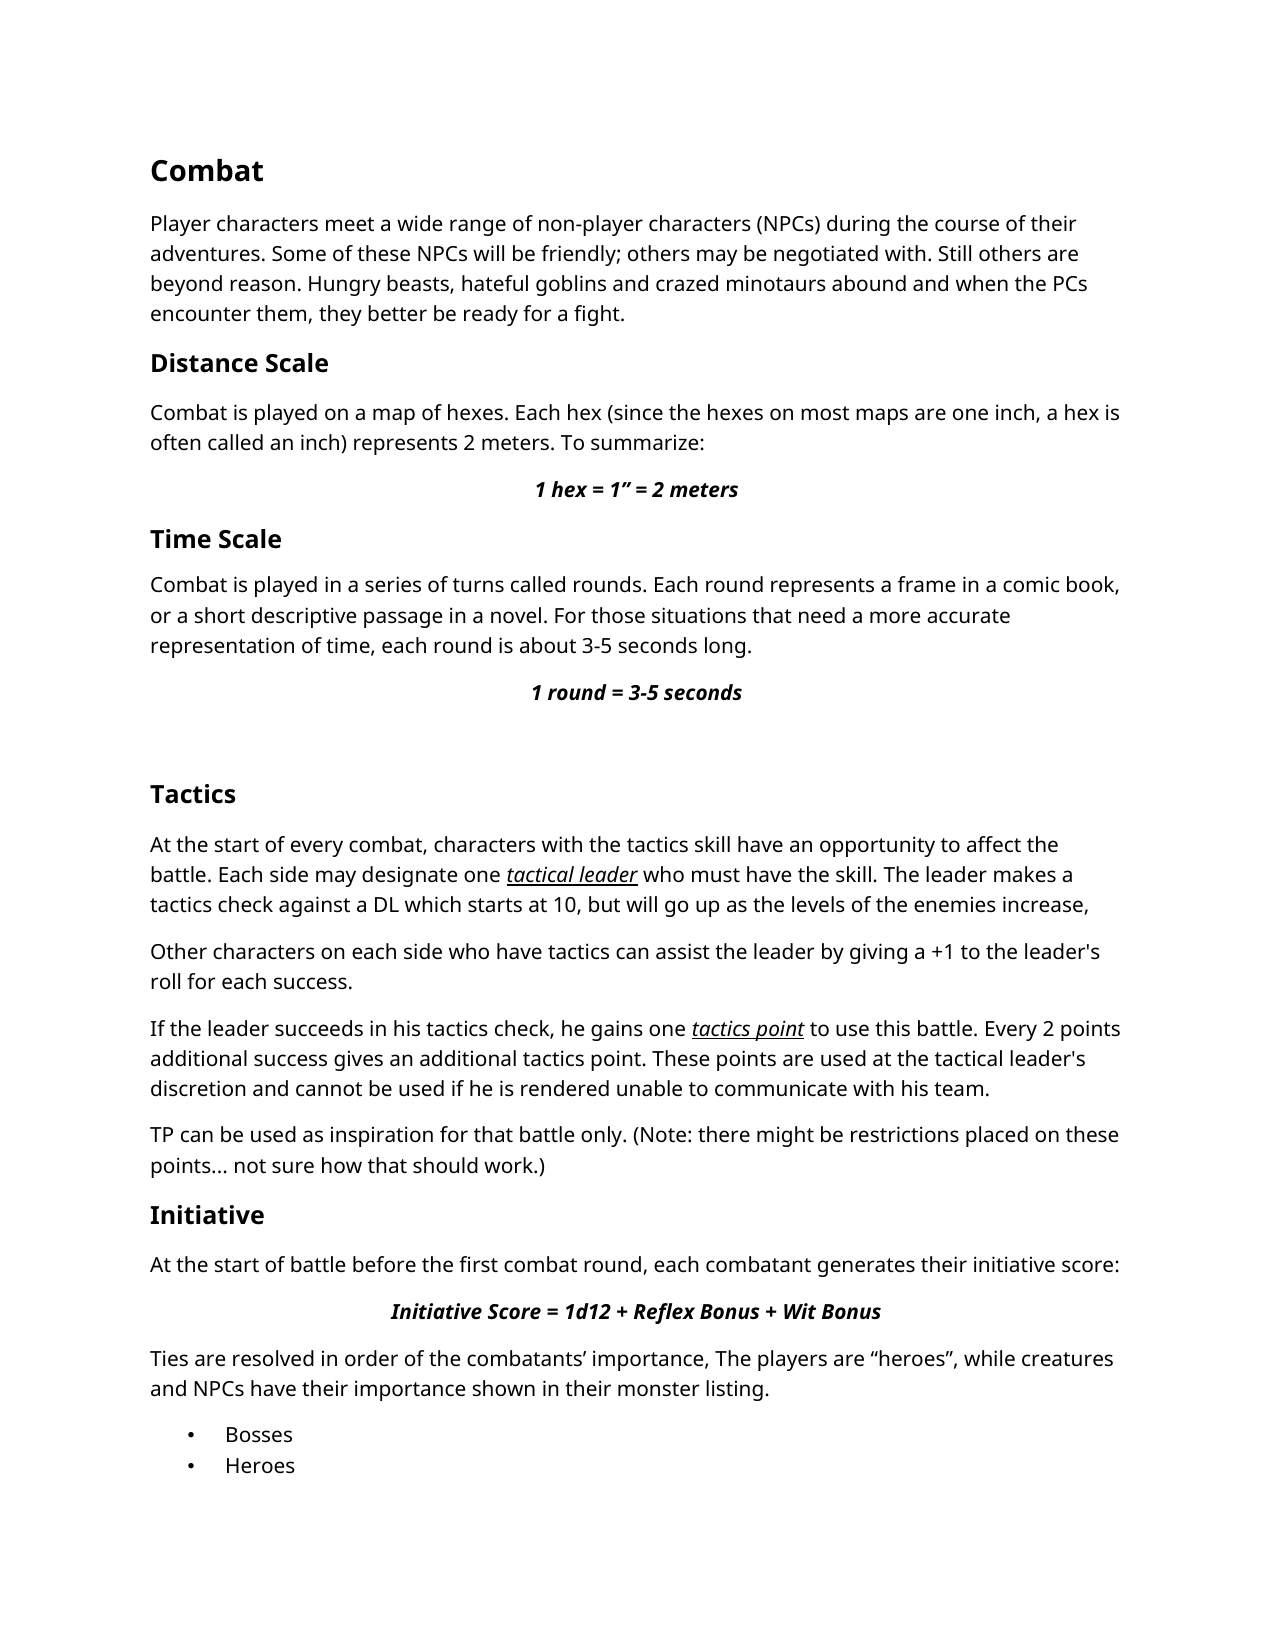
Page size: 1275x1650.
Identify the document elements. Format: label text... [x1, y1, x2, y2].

list Bosses [187, 1421, 1125, 1449]
subtitle Time Scale [150, 522, 1125, 556]
text Initiative Score = 1d12 + Reflex Bonus + Wit Bonus [150, 1297, 1125, 1325]
text At the start of every combat, characters with the tactics skill have an opportunity to affect the battle. Each side may designate one tactical leader who must have the skill. The leader makes a tactics check against a DL which starts at 10, but will go up as the levels of the enemies increase, [150, 830, 1125, 918]
text Other characters on each side who have tactics can assist the leader by giving a +1 to the leader's roll for each success. [150, 937, 1125, 995]
text Combat [150, 150, 1125, 190]
text Ties are resolved in order of the combatants’ importance, The players are “heroes”, while creatures and NPCs have their importance shown in their monster listing. [150, 1344, 1125, 1402]
text Distance Scale [150, 346, 1125, 380]
text 1 round = 3-5 seconds [150, 678, 1125, 706]
text Combat is played on a map of hexes. Each hex (since the hexes on most maps are one inch, a hex is often called an inch) represents 2 meters. To summarize: [150, 398, 1125, 457]
text Tactics [150, 777, 1125, 811]
text Player characters meet a wide range of non-player characters (NPCs) during the course of their adventures. Some of these NPCs will be friendly; others may be negotiated with. Still others are beyond reason. Hungry beasts, hateful goblins and crazed minotaurs abound and when the PCs encounter them, they better be ready for a fight. [150, 209, 1125, 327]
text If the leader succeeds in his tactics check, he gains one tactics point to use this battle. Every 2 points additional success gives an additional tactics point. These points are used at the tactical leader's discretion and cannot be used if he is rendered unable to communicate with his team. [150, 1014, 1125, 1102]
text 1 hex = 1” = 2 meters [150, 475, 1125, 504]
text Initiative [150, 1197, 1125, 1232]
list Heroes [187, 1451, 1125, 1479]
text TP can be used as inspiration for that battle only. (Note: there might be restrictions placed on these points... not sure how that should work.) [150, 1121, 1125, 1179]
text Combat is played in a series of turns called rounds. Each round represents a frame in a comic book, or a short descriptive passage in a novel. For those situations that need a more accurate representation of time, each round is about 3-5 seconds long. [150, 571, 1125, 659]
text At the start of battle before the first combat round, each combatant generates their initiative score: [150, 1250, 1125, 1279]
